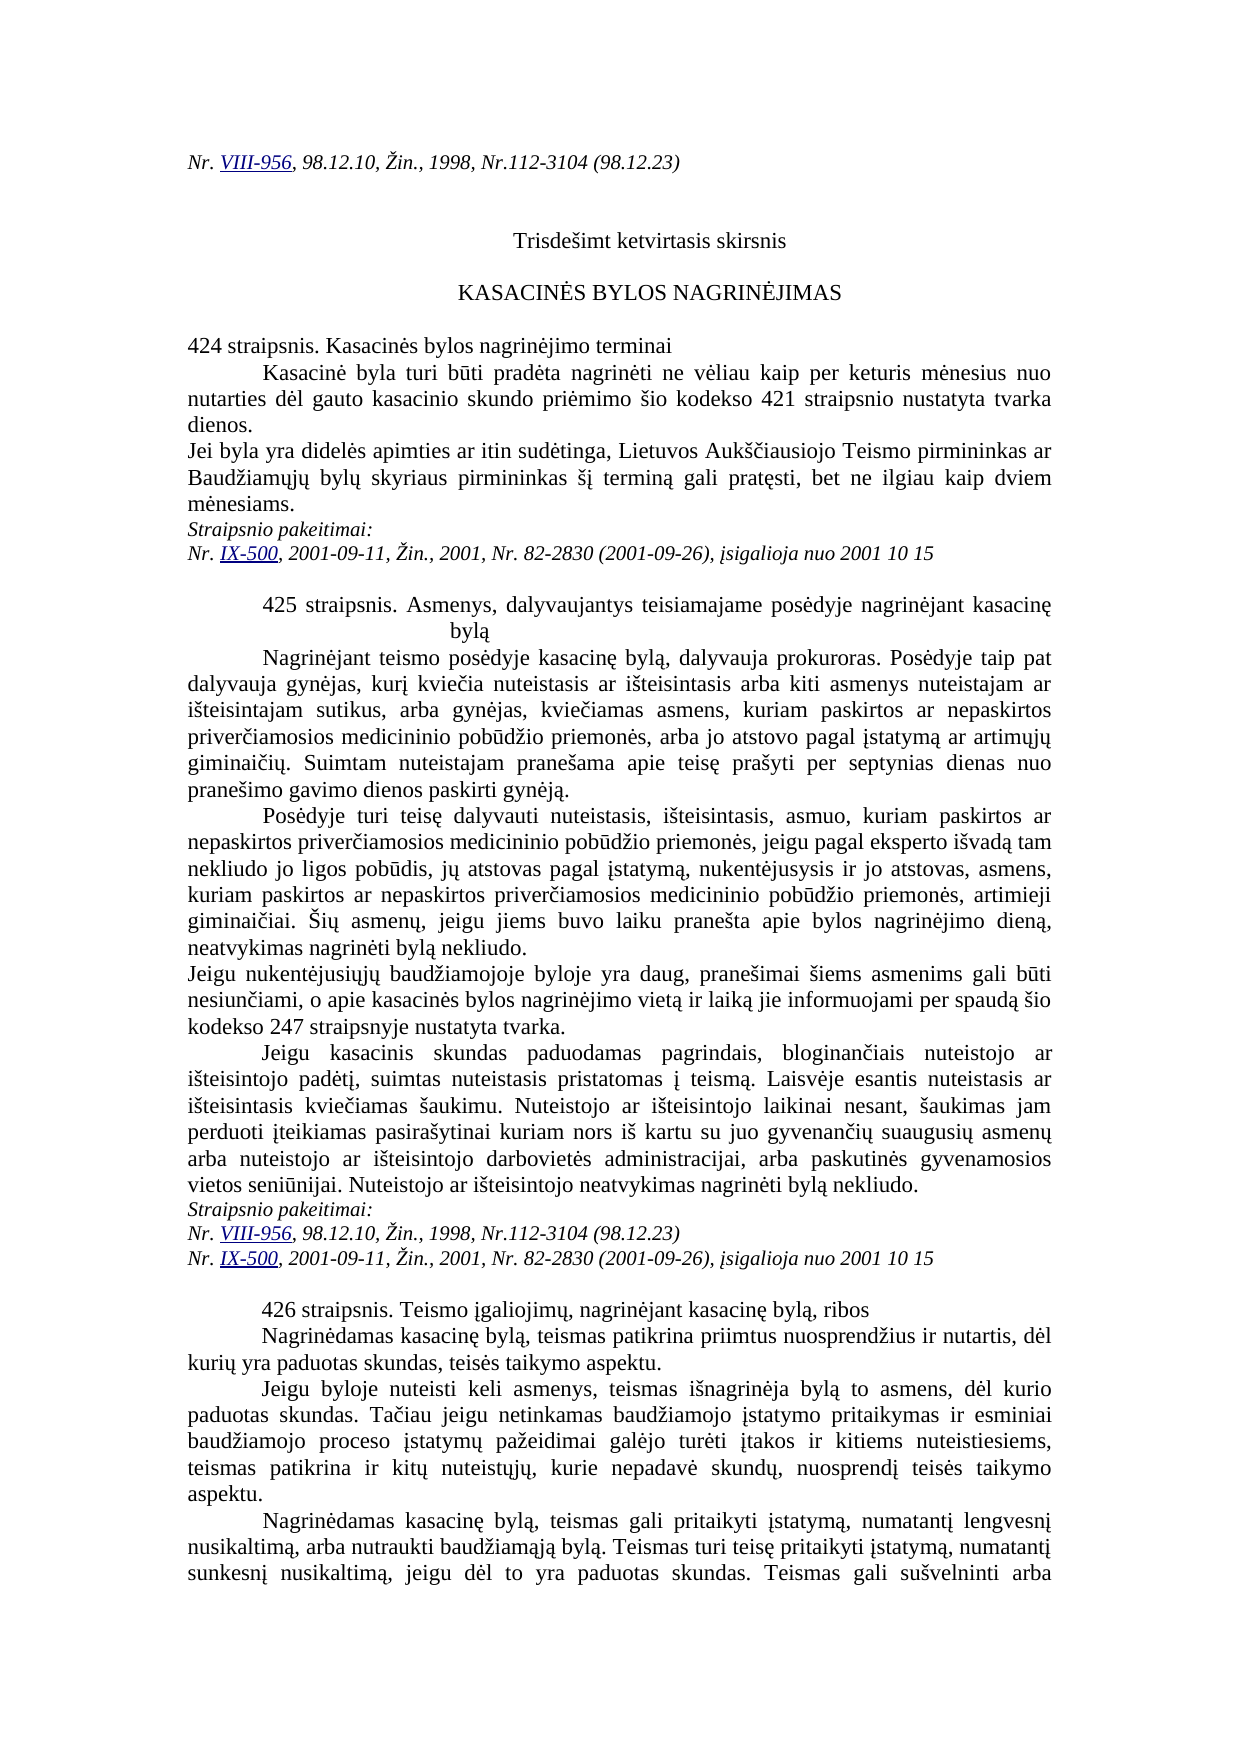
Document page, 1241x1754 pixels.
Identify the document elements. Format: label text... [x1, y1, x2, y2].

text Straipsnio pakeitimai: [187, 517, 1053, 541]
text KASACINĖS BYLOS NAGRINĖJIMAS [187, 279, 1053, 306]
text Nr. IX-500, 2001-09-11, Žin., 2001, Nr. 82-2830 (2001-09-26), įsigalioja nuo 2001 10 15 [187, 541, 1053, 565]
text Straipsnio pakeitimai: [187, 1197, 1053, 1221]
text Jei byla yra didelės apimties ar itin sudėtinga, Lietuvos Aukščiausiojo Teismo pirmininkas ar Baudžiamųjų bylų skyriaus pirmininkas šį terminą gali pratęsti, bet ne ilgiau kaip dviem mėnesiams. [187, 438, 1053, 517]
text Nagrinėdamas kasacinę bylą, teismas gali pritaikyti įstatymą, numatantį lengvesnį nusikaltimą, arba nutraukti baudžiamąją bylą. Teismas turi teisę pritaikyti įstatymą, numatantį sunkesnį nusikaltimą, jeigu dėl to yra paduotas skundas. Teismas gali sušvelninti arba [187, 1507, 1053, 1586]
text 426 straipsnis. Teismo įgaliojimų, nagrinėjant kasacinę bylą, ribos [187, 1296, 1053, 1322]
text 425 straipsnis. Asmenys, dalyvaujantys teisiamajame posėdyje nagrinėjant kasacinę bylą [262, 591, 1053, 644]
text Nr. VIII-956, 98.12.10, Žin., 1998, Nr.112-3104 (98.12.23) [187, 1221, 1053, 1245]
text Nr. IX-500, 2001-09-11, Žin., 2001, Nr. 82-2830 (2001-09-26), įsigalioja nuo 2001 10 15 [187, 1245, 1053, 1269]
text Nr. VIII-956, 98.12.10, Žin., 1998, Nr.112-3104 (98.12.23) [187, 150, 1053, 174]
text Posėdyje turi teisę dalyvauti nuteistasis, išteisintasis, asmuo, kuriam paskirtos ar nepaskirtos priverčiamosios medicininio pobūdžio priemonės, jeigu pagal eksperto išvadą tam nekliudo jo ligos pobūdis, jų atstovas pagal įstatymą, nukentėjusysis ir jo atstovas, asmens, kuriam paskirtos ar nepaskirtos priverčiamosios medicininio pobūdžio priemonės, artimieji giminaičiai. Šių asmenų, jeigu jiems buvo laiku pranešta apie bylos nagrinėjimo dieną, neatvykimas nagrinėti bylą nekliudo. [187, 802, 1053, 960]
text Jeigu nukentėjusiųjų baudžiamojoje byloje yra daug, pranešimai šiems asmenims gali būti nesiunčiami, o apie kasacinės bylos nagrinėjimo vietą ir laiką jie informuojami per spaudą šio kodekso 247 straipsnyje nustatyta tvarka. [187, 960, 1053, 1039]
text Trisdešimt ketvirtasis skirsnis [187, 227, 1053, 253]
text Jeigu byloje nuteisti keli asmenys, teismas išnagrinėja bylą to asmens, dėl kurio paduotas skundas. Tačiau jeigu netinkamas baudžiamojo įstatymo pritaikymas ir esminiai baudžiamojo proceso įstatymų pažeidimai galėjo turėti įtakos ir kitiems nuteistiesiems, teismas patikrina ir kitų nuteistųjų, kurie nepadavė skundų, nuosprendį teisės taikymo aspektu. [187, 1375, 1053, 1507]
text Jeigu kasacinis skundas paduodamas pagrindais, bloginančiais nuteistojo ar išteisintojo padėtį, suimtas nuteistasis pristatomas į teismą. Laisvėje esantis nuteistasis ar išteisintasis kviečiamas šaukimu. Nuteistojo ar išteisintojo laikinai nesant, šaukimas jam perduoti įteikiamas pasirašytinai kuriam nors iš kartu su juo gyvenančių suaugusių asmenų arba nuteistojo ar išteisintojo darbovietės administracijai, arba paskutinės gyvenamosios vietos seniūnijai. Nuteistojo ar išteisintojo neatvykimas nagrinėti bylą nekliudo. [187, 1039, 1053, 1197]
text 424 straipsnis. Kasacinės bylos nagrinėjimo terminai [187, 332, 1053, 358]
text Nagrinėjant teismo posėdyje kasacinę bylą, dalyvauja prokuroras. Posėdyje taip pat dalyvauja gynėjas, kurį kviečia nuteistasis ar išteisintasis arba kiti asmenys nuteistajam ar išteisintajam sutikus, arba gynėjas, kviečiamas asmens, kuriam paskirtos ar nepaskirtos priverčiamosios medicininio pobūdžio priemonės, arba jo atstovo pagal įstatymą ar artimųjų giminaičių. Suimtam nuteistajam pranešama apie teisę prašyti per septynias dienas nuo pranešimo gavimo dienos paskirti gynėją. [187, 644, 1053, 802]
text Nagrinėdamas kasacinę bylą, teismas patikrina priimtus nuosprendžius ir nutartis, dėl kurių yra paduotas skundas, teisės taikymo aspektu. [187, 1322, 1053, 1375]
text Kasacinė byla turi būti pradėta nagrinėti ne vėliau kaip per keturis mėnesius nuo nutarties dėl gauto kasacinio skundo priėmimo šio kodekso 421 straipsnio nustatyta tvarka dienos. [187, 358, 1053, 438]
